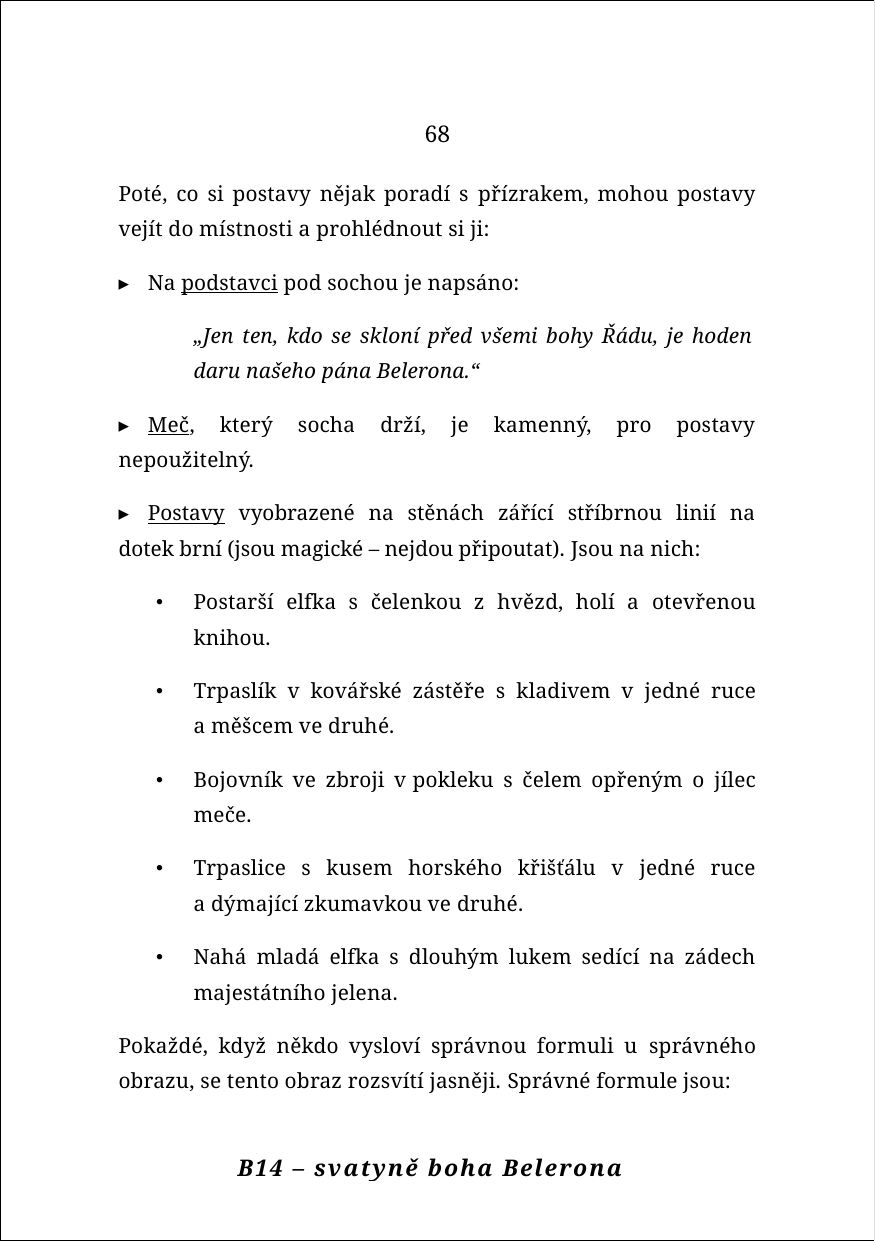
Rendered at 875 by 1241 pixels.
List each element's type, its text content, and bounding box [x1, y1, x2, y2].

list Nahá mladá elfka s⁠ dlouhým lukem sedící na zádech majestátního jelena. [156, 942, 756, 1006]
list Postarší elfka s⁠ čelenkou z⁠ hvězd, holí a⁠ otevřenou knihou. [156, 587, 756, 651]
list Bojovník ve zbroji v pokleku s⁠ čelem opřeným o⁠ jílec meče. [156, 765, 756, 829]
list Trpaslík v⁠ kovářské zástěře s⁠ kladivem v⁠ jedné ruce a⁠ měšcem ve druhé. [156, 676, 756, 740]
text Pokaždé, když někdo vysloví správnou formuli u⁠ správného obrazu, se tento obraz rozsvítí jasněji. Správné formule jsou: [118, 1031, 756, 1095]
list Trpaslice s⁠ kusem horského křišťálu v⁠ jedné ruce a⁠ dýmající zkumavkou ve druhé. [156, 853, 756, 917]
list „Jen ten, kdo se skloní před všemi bohy Řádu, je hoden daru našeho pána Belerona.“ [156, 321, 756, 385]
text Poté, co si postavy nějak poradí s⁠ přízrakem, mohou postavy vejít do místnosti a⁠ prohlédnout si ji: [118, 179, 756, 243]
text ▸ Na podstavci pod sochou je napsáno: [118, 268, 756, 296]
text ▸ Postavy vyobrazené na stěnách zářící stříbrnou linií na dotek brní (jsou magické – nejdou připoutat). Jsou na nich: [118, 498, 756, 562]
text ▸ Meč, který socha drží, je kamenný, pro postavy nepoužitelný. [118, 410, 756, 474]
